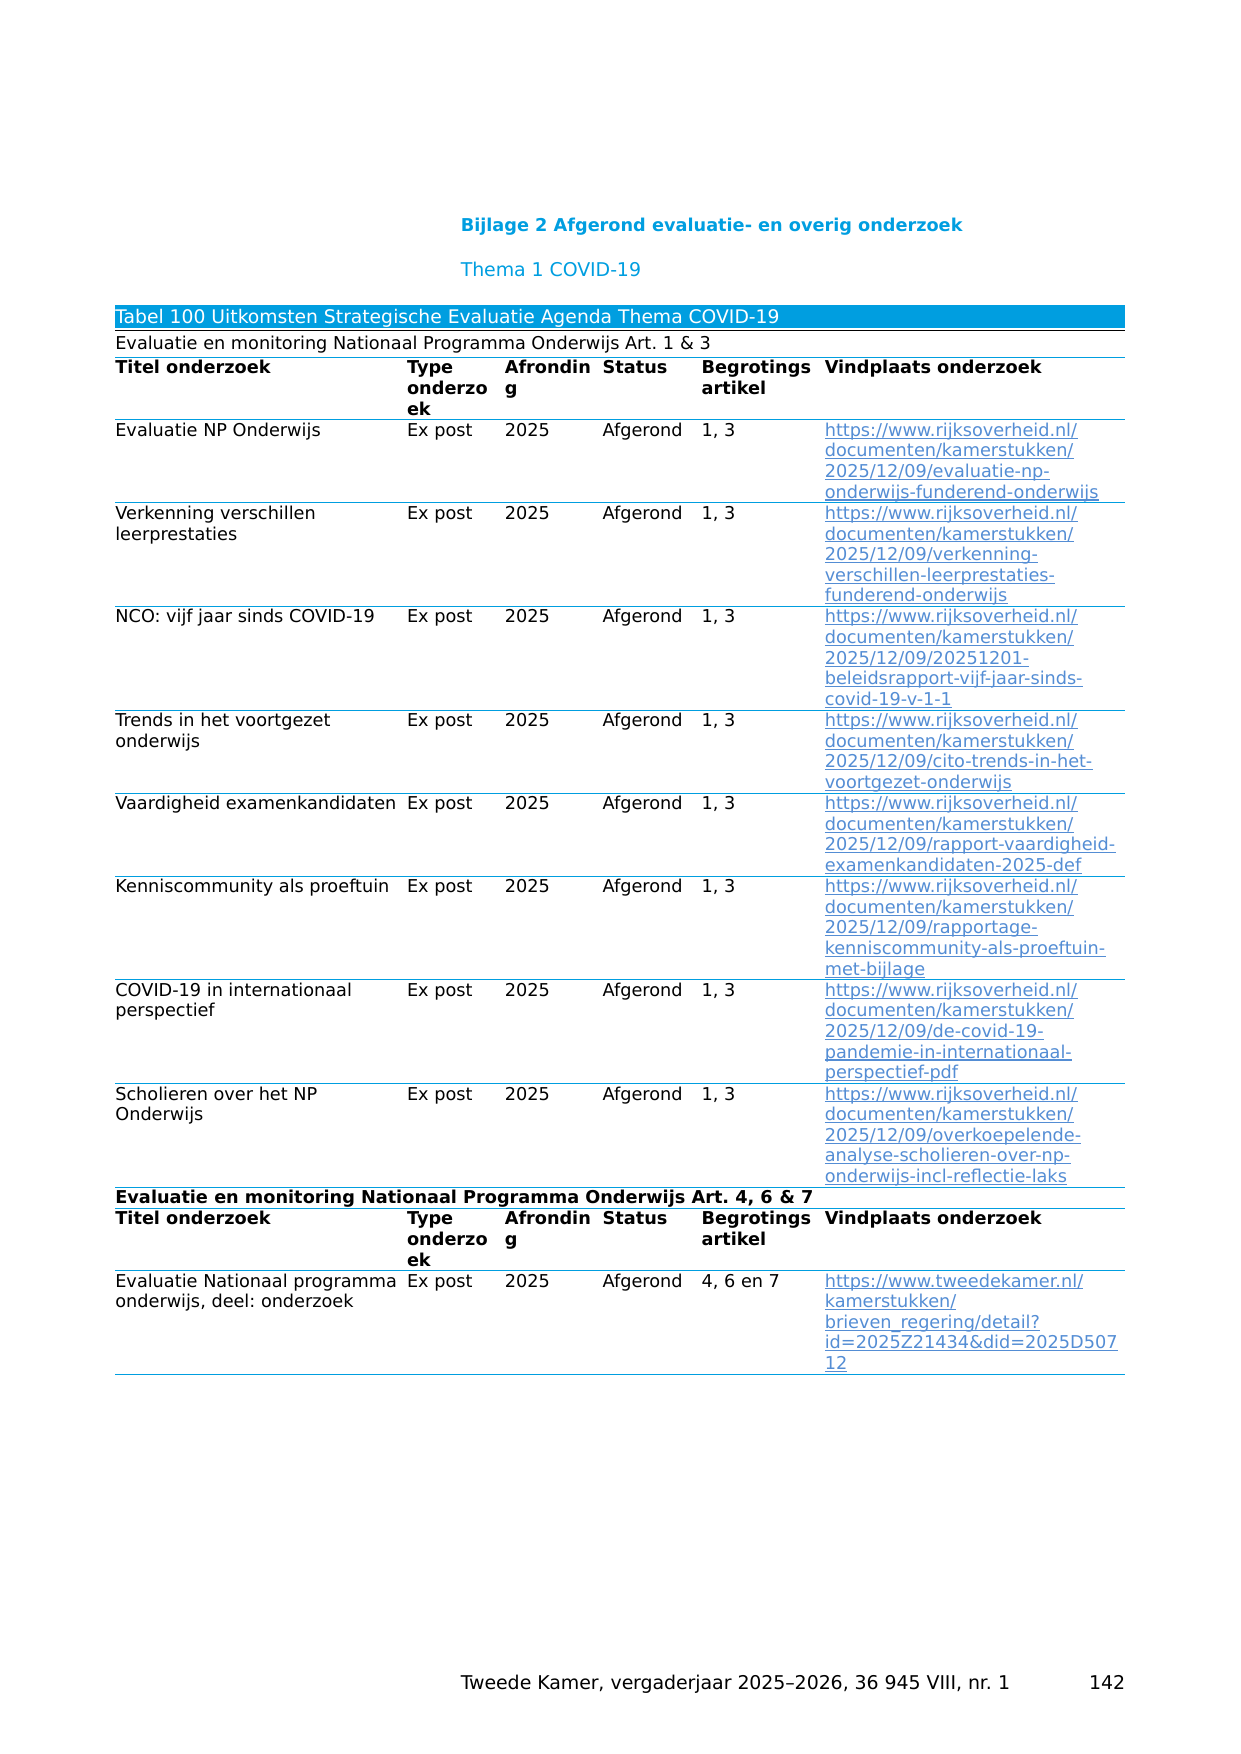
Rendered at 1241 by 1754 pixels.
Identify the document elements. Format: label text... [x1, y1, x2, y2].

table_cell Afgerond [600, 420, 698, 502]
table_cell Ex post [404, 607, 502, 709]
table_cell Type onderzoek [404, 358, 502, 419]
table_cell Afgerond [600, 1271, 698, 1374]
table_cell 2025 [502, 420, 599, 502]
table_cell Begrotingsartikel [699, 358, 822, 419]
table_cell 2025 [502, 794, 599, 876]
table_cell 2025 [502, 607, 599, 709]
table_cell 1, 3 [699, 1084, 822, 1187]
table_cell Begrotingsartikel [699, 1209, 822, 1270]
table_cell Ex post [404, 794, 502, 876]
table_cell Evaluatie NP Onderwijs [115, 420, 404, 502]
table_cell 1, 3 [699, 794, 822, 876]
table_cell Scholieren over het NP Onderwijs [115, 1084, 404, 1187]
table_cell https://www.tweedekamer.nl/kamerstukken/brieven_regering/detail?id=2025Z21434&did=2025D50712 [822, 1271, 1125, 1374]
table_cell COVID-19 in internationaal perspectief [115, 980, 404, 1083]
table_cell Type onderzoek [404, 1209, 502, 1270]
table_cell Afgerond [600, 711, 698, 793]
table_cell Afronding [502, 358, 599, 419]
table_cell 1, 3 [699, 877, 822, 979]
table_cell https://www.rijksoverheid.nl/documenten/kamerstukken/2025/12/09/verkenning-verschillen-leerprestaties-funderend-onderwijs [822, 503, 1125, 606]
table_cell Ex post [404, 711, 502, 793]
table_cell Afronding [502, 1209, 599, 1270]
table_cell Ex post [404, 503, 502, 606]
table_cell 2025 [502, 711, 599, 793]
table_cell Afgerond [600, 877, 698, 979]
table_cell Titel onderzoek [115, 1209, 404, 1270]
table_cell Evaluatie Nationaal programma onderwijs, deel: onderzoek [115, 1271, 404, 1374]
table_cell 1, 3 [699, 420, 822, 502]
table_cell 2025 [502, 980, 599, 1083]
table_cell Afgerond [600, 503, 698, 606]
table_cell Ex post [404, 980, 502, 1083]
table_cell Afgerond [600, 607, 698, 709]
table_cell 2025 [502, 1271, 599, 1374]
table_cell NCO: vijf jaar sinds COVID-19 [115, 607, 404, 709]
table_cell Verkenning verschillen leerprestaties [115, 503, 404, 606]
table_cell Evaluatie en monitoring Nationaal Programma Onderwijs Art. 1 & 3 [115, 331, 1125, 357]
table_cell 2025 [502, 503, 599, 606]
table_cell 2025 [502, 1084, 599, 1187]
table_cell Status [600, 1209, 698, 1270]
table_cell https://www.rijksoverheid.nl/documenten/kamerstukken/2025/12/09/cito-trends-in-het-voortgezet-onderwijs [822, 711, 1125, 793]
title Thema 1 COVID-19 [461, 259, 1125, 281]
table_cell 1, 3 [699, 980, 822, 1083]
table_cell 1, 3 [699, 711, 822, 793]
title Bijlage 2 Afgerond evaluatie- en overig onderzoek [461, 213, 1125, 236]
table_cell Trends in het voortgezet onderwijs [115, 711, 404, 793]
table_cell Ex post [404, 1271, 502, 1374]
table_cell 4, 6 en 7 [699, 1271, 822, 1374]
table_cell Ex post [404, 1084, 502, 1187]
table_cell 1, 3 [699, 607, 822, 709]
table_cell 2025 [502, 877, 599, 979]
table_cell Afgerond [600, 1084, 698, 1187]
table_cell Status [600, 358, 698, 419]
table_cell https://www.rijksoverheid.nl/documenten/kamerstukken/2025/12/09/evaluatie-np-onderwijs-funderend-onderwijs [822, 420, 1125, 502]
table_cell https://www.rijksoverheid.nl/documenten/kamerstukken/2025/12/09/overkoepelende-analyse-scholieren-over-np-onderwijs-incl-reflectie-laks [822, 1084, 1125, 1187]
table_cell Ex post [404, 420, 502, 502]
table_cell https://www.rijksoverheid.nl/documenten/kamerstukken/2025/12/09/de-covid-19-pandemie-in-internationaal-perspectief-pdf [822, 980, 1125, 1083]
table_cell Vaardigheid examenkandidaten [115, 794, 404, 876]
table_cell Vindplaats onderzoek [822, 358, 1125, 419]
table_cell Afgerond [600, 980, 698, 1083]
table_cell https://www.rijksoverheid.nl/documenten/kamerstukken/2025/12/09/20251201-beleidsrapport-vijf-jaar-sinds-covid-19-v-1-1 [822, 607, 1125, 709]
table_cell https://www.rijksoverheid.nl/documenten/kamerstukken/2025/12/09/rapportage-kenniscommunity-als-proeftuin-met-bijlage [822, 877, 1125, 979]
table_cell Kenniscommunity als proeftuin [115, 877, 404, 979]
table_cell Titel onderzoek [115, 358, 404, 419]
table_cell Evaluatie en monitoring Nationaal Programma Onderwijs Art. 4, 6 & 7 [115, 1188, 1125, 1208]
table_cell Afgerond [600, 794, 698, 876]
table_cell https://www.rijksoverheid.nl/documenten/kamerstukken/2025/12/09/rapport-vaardigheid-examenkandidaten-2025-def [822, 794, 1125, 876]
table_cell Ex post [404, 877, 502, 979]
table_cell Vindplaats onderzoek [822, 1209, 1125, 1270]
table_cell 1, 3 [699, 503, 822, 606]
